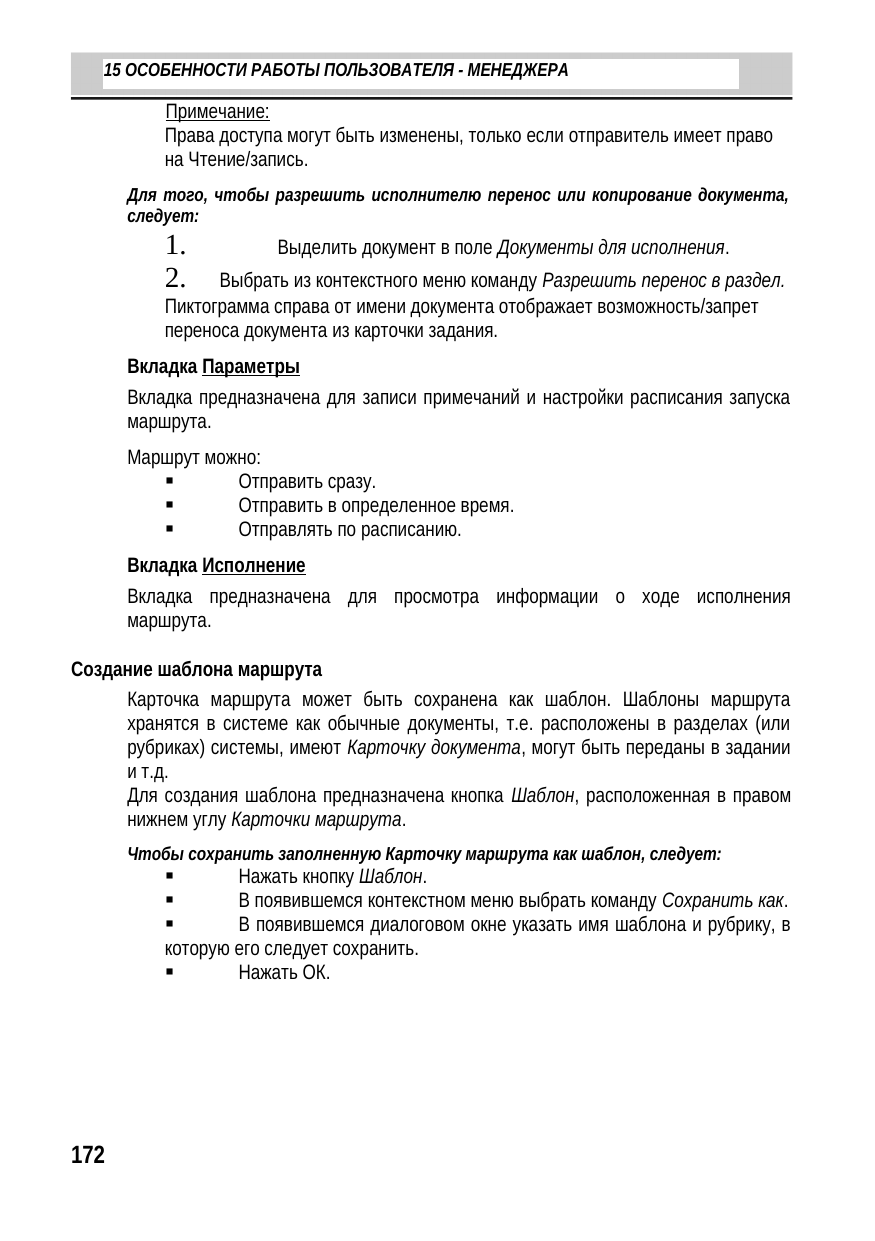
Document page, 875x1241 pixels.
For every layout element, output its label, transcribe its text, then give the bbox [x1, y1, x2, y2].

list Выделить документ в поле Документы для исполнения. [164, 227, 791, 260]
text Для того, чтобы разрешить исполнителю перенос или копирование документа, следует: [127, 184, 791, 227]
list В появившемся диалоговом окне указать имя шаблона и рубрику, в которую его следует сохранить. [164, 912, 791, 960]
text Вкладка предназначена для просмотра информации о ходе исполнения маршрута. [127, 583, 791, 631]
text Для создания шаблона предназначена кнопка Шаблон, расположенная в правом нижнем углу Карточки маршрута. [127, 782, 791, 830]
text Карточка маршрута может быть сохранена как шаблон. Шаблоны маршрута хранятся в системе как обычные документы, т.е. расположены в разделах (или рубриках) системы, имеют Карточку документа, могут быть переданы в задании и т.д. [127, 687, 791, 782]
list Отправить в определенное время. [164, 493, 791, 517]
text Пиктограмма справа от имени документа отображает возможность/запрет переноса документа из карточки задания. [164, 294, 791, 342]
text Права доступа могут быть изменены, только если отправитель имеет право на Чтение/запись. [164, 123, 791, 171]
text Вкладка предназначена для записи примечаний и настройки расписания запуска маршрута. [127, 384, 791, 432]
list Нажать кнопку Шаблон. [164, 864, 791, 888]
text Маршрут можно: [127, 445, 791, 469]
list В появившемся контекстном меню выбрать команду Сохранить как. [164, 888, 791, 912]
subtitle Вкладка Исполнение [127, 553, 791, 577]
text Чтобы сохранить заполненную Карточку маршрута как шаблон, следует: [127, 843, 791, 864]
list Отправить сразу. [164, 469, 791, 493]
subtitle Создание шаблона маршрута [71, 656, 791, 680]
list Нажать ОК. [164, 960, 791, 984]
subtitle Вкладка Параметры [127, 354, 791, 378]
text Примечание: [165, 100, 791, 123]
list Отправлять по расписанию. [164, 517, 791, 541]
list Выбрать из контекстного меню команду Разрешить перенос в раздел. [164, 260, 791, 294]
